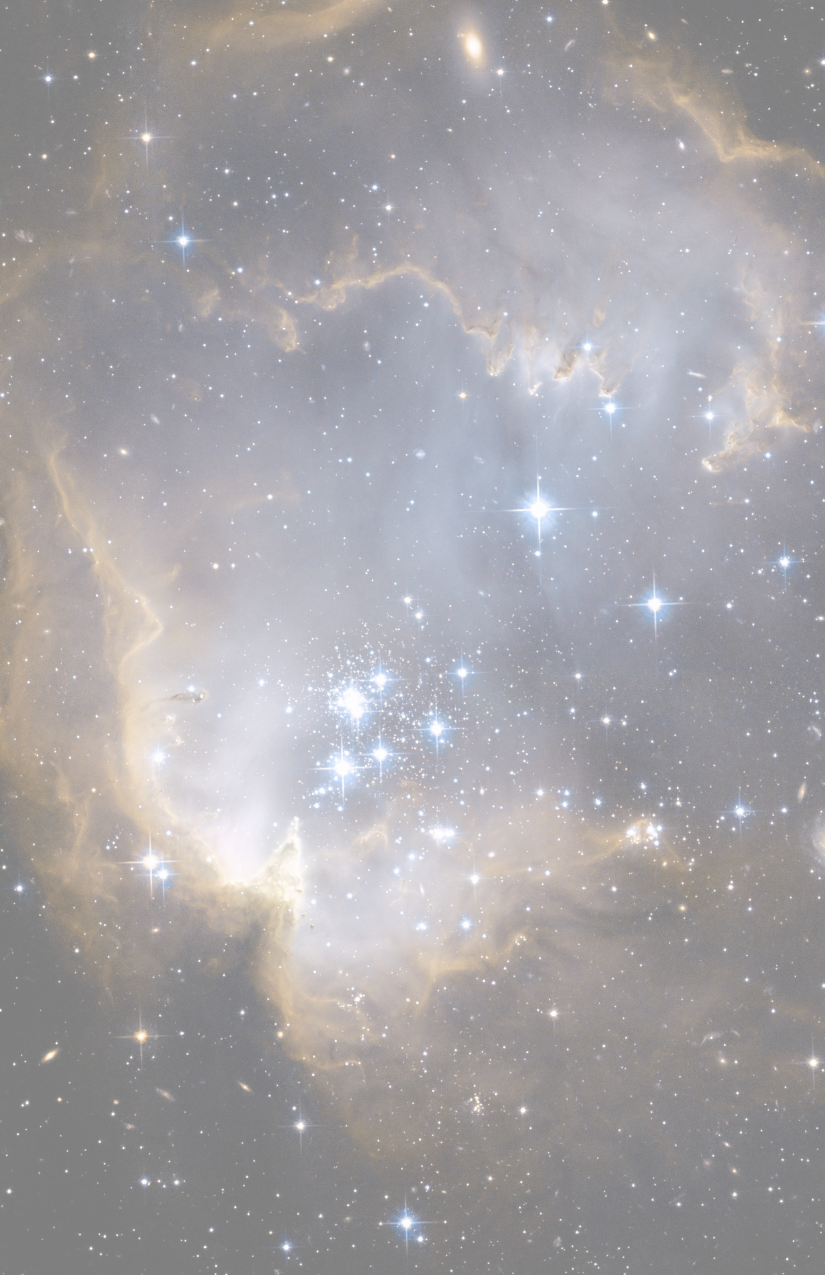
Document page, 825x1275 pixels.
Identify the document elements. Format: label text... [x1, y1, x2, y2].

text This shows as clearly as language can that all the righteous, both dead and living, are taken away from the earth when the Lord comes, that is, at the beginning of the millennium. They are “caught up together,” “in the clouds,” “to meet the Lord in the air;” and they are not found upon earth again till after the thousand years are finished. [0, 0, 825, 1275]
